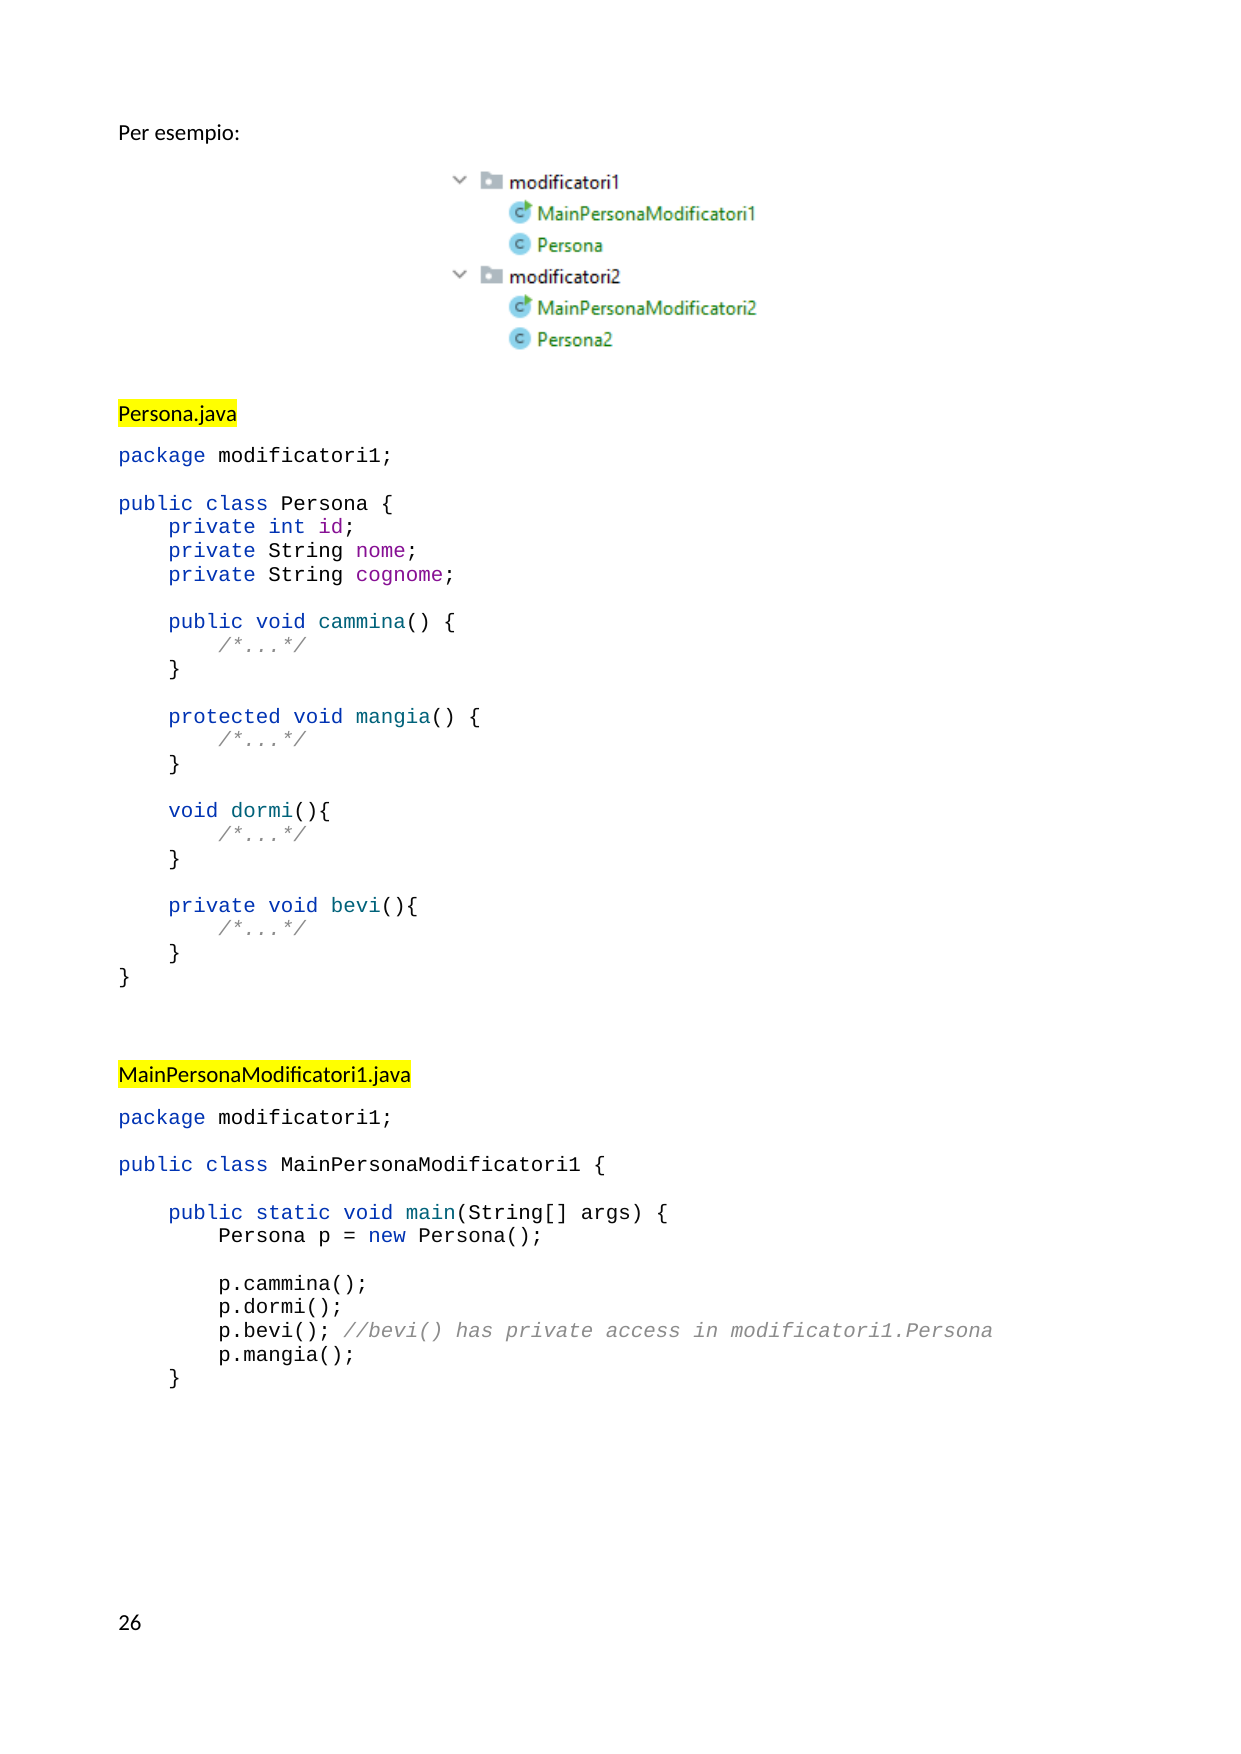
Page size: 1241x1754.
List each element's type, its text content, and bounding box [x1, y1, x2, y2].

text MainPersonaModificatori1.java [118, 1060, 1122, 1088]
picture [442, 165, 799, 356]
text Per esempio: [118, 118, 1122, 146]
text package modificatori1; public class Persona { private int id; private String nome; private String cognome; public void cammina() { /*...*/ } protected void mangia() { /*...*/ } void dormi(){ /*...*/ } private void bevi(){ /*...*/ } } [118, 446, 1122, 989]
text Persona.java [118, 399, 1122, 427]
text package modificatori1; public class MainPersonaModificatori1 { public static void main(String[] args) { Persona p = new Persona(); p.cammina(); p.dormi(); p.bevi(); //bevi() has private access in modificatori1.Persona p.mangia(); } [118, 1107, 1122, 1414]
